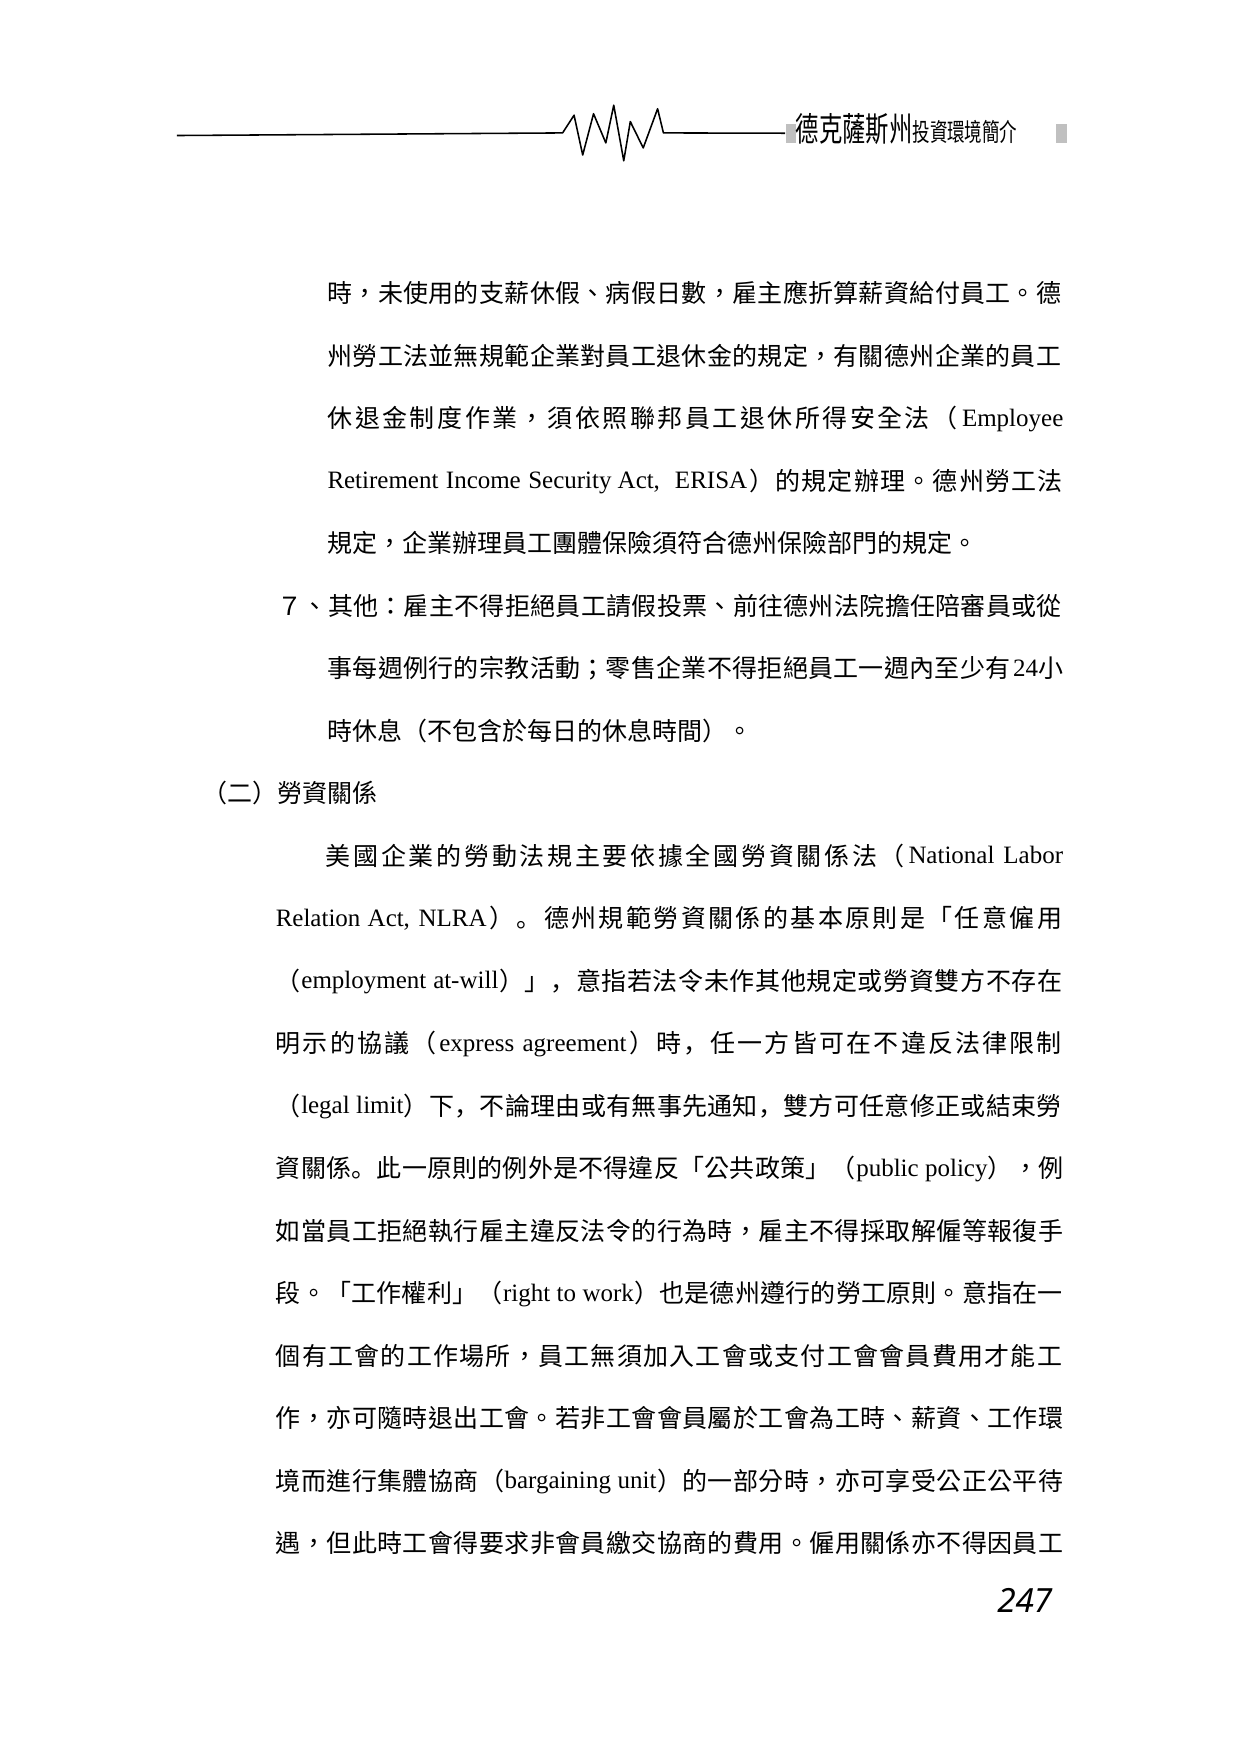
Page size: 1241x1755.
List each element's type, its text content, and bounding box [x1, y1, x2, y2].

text ７、其他：雇主不得拒絕員工請假投票、前往德州法院擔任陪審員或從事每週例行的宗教活動；零售企業不得拒絕員工一週內至少有24小時休息（不包含於每日的休息時間）。 [277, 563, 1063, 750]
text 美國企業的勞動法規主要依據全國勞資關係法（National Labor Relation Act, NLRA）。德州規範勞資關係的基本原則是「任意僱用（employment at-will）」，意指若法令未作其他規定或勞資雙方不存在明示的協議（express agreement）時，任一方皆可在不違反法律限制（legal limit）下，不論理由或有無事先通知，雙方可任意修正或結束勞資關係。此一原則的例外是不得違反「公共政策」（public policy），例如當員工拒絕執行雇主違反法令的行為時，雇主不得採取解僱等報復手段。「工作權利」（right to work）也是德州遵行的勞工原則。意指在一個有工會的工作場所，員工無須加入工會或支付工會會員費用才能工作，亦可隨時退出工會。若非工會會員屬於工會為工時、薪資、工作環境而進行集體協商（bargaining unit）的一部分時，亦可享受公正公平待遇，但此時工會得要求非會員繳交協商的費用。僱用關係亦不得因員工 [276, 813, 1063, 1563]
text 時，未使用的支薪休假、病假日數，雇主應折算薪資給付員工。德州勞工法並無規範企業對員工退休金的規定，有關德州企業的員工休退金制度作業，須依照聯邦員工退休所得安全法（Employee Retirement Income Security Act, ERISA）的規定辦理。德州勞工法規定，企業辦理員工團體保險須符合德州保險部門的規定。 [277, 250, 1063, 563]
text （二）勞資關係 [202, 750, 1063, 813]
